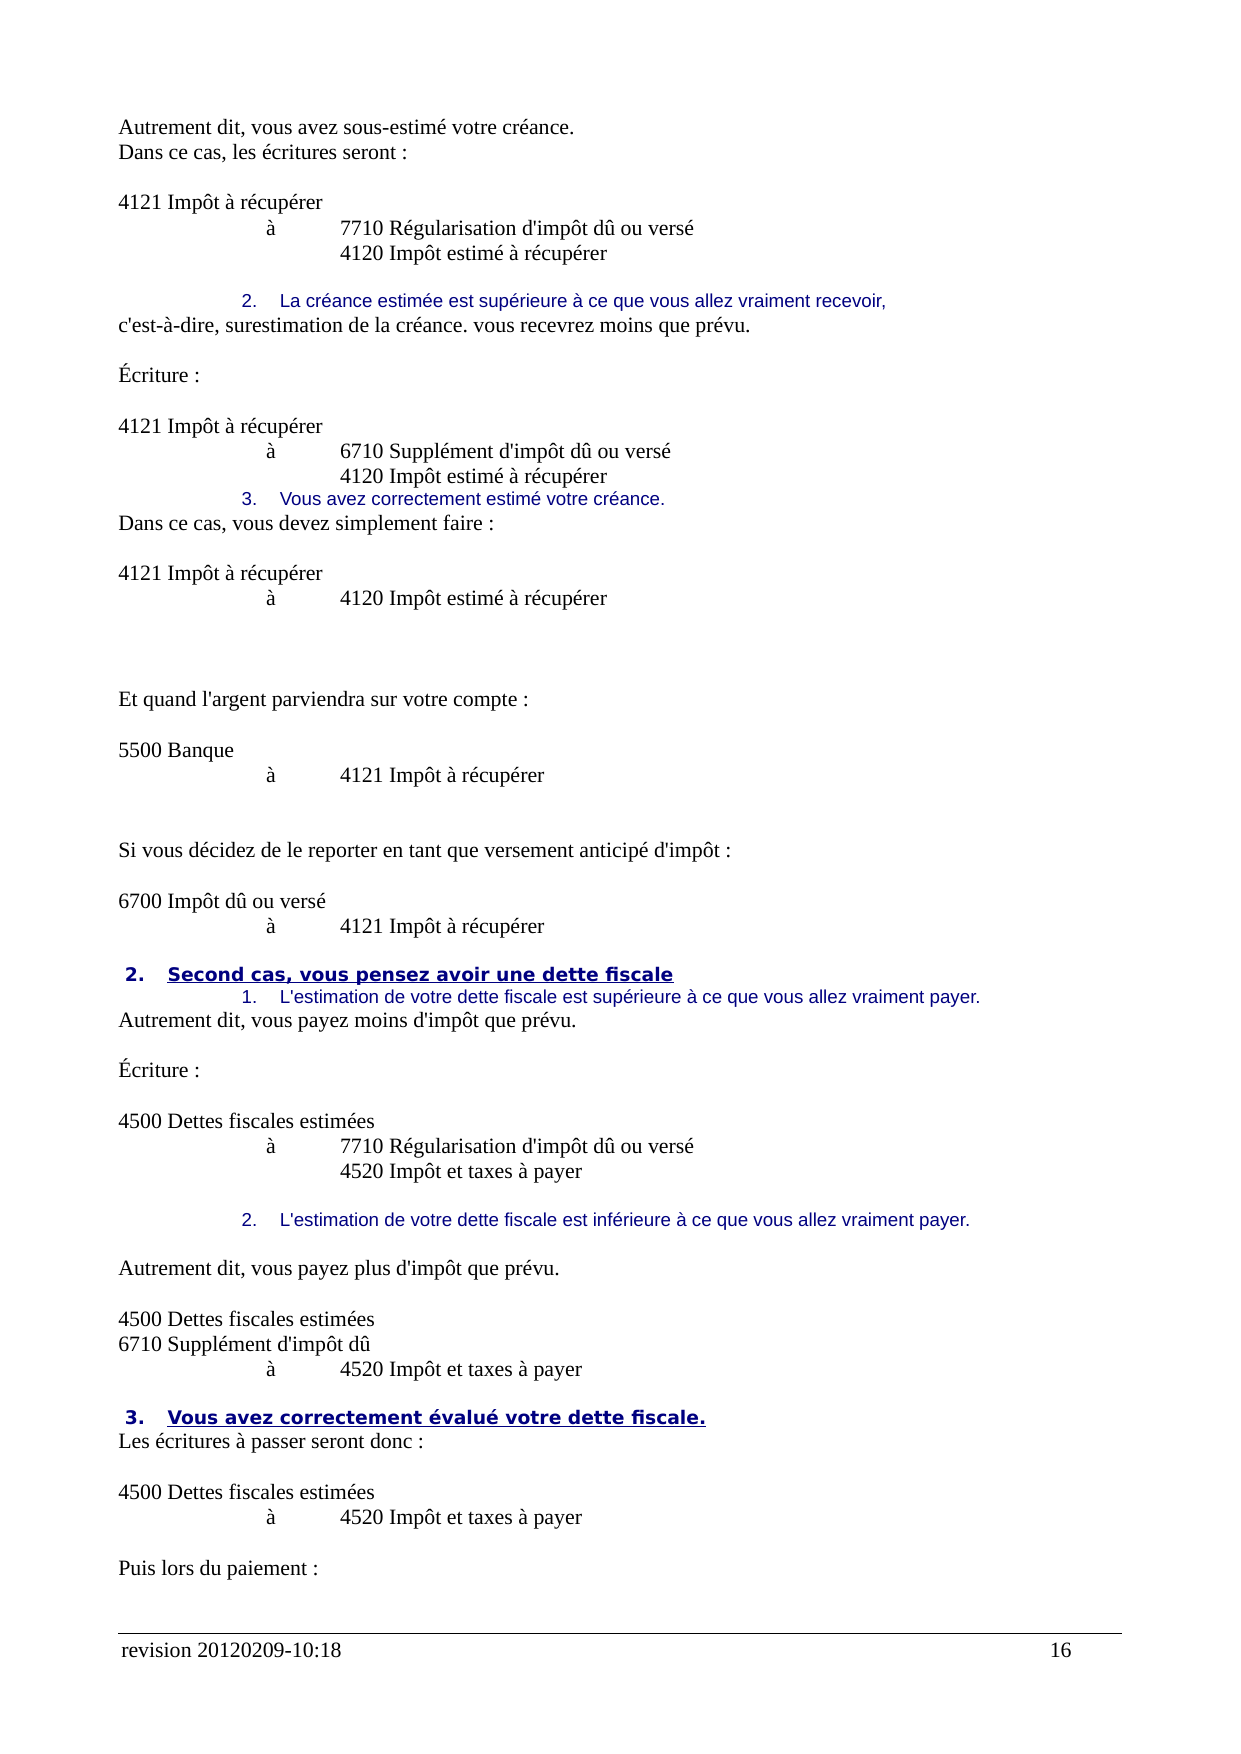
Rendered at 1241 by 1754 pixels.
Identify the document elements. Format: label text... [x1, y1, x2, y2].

text Dans ce cas, les écritures seront : [118, 139, 1122, 164]
text 4121 Impôt à récupérer [118, 560, 1122, 585]
subtitle L'estimation de votre dette fiscale est supérieure à ce que vous allez vraiment payer. [236, 985, 1122, 1007]
text à 6710 Supplément d'impôt dû ou versé [118, 438, 1122, 463]
text 6710 Supplément d'impôt dû [118, 1331, 1122, 1356]
text 4500 Dettes fiscales estimées [118, 1108, 1122, 1133]
text 4120 Impôt estimé à récupérer [118, 240, 1122, 265]
text 4121 Impôt à récupérer [118, 413, 1122, 438]
text Écriture : [118, 1057, 1122, 1083]
text Autrement dit, vous avez sous-estimé votre créance. [118, 114, 1122, 139]
text à 4520 Impôt et taxes à payer [118, 1356, 1122, 1381]
text à 7710 Régularisation d'impôt dû ou versé [118, 1133, 1122, 1158]
text Si vous décidez de le reporter en tant que versement anticipé d'impôt : [118, 837, 1122, 863]
subtitle L'estimation de votre dette fiscale est inférieure à ce que vous allez vraiment payer. [236, 1209, 1122, 1230]
text 6700 Impôt dû ou versé [118, 888, 1122, 913]
text 4121 Impôt à récupérer [118, 189, 1122, 214]
subtitle Vous avez correctement estimé votre créance. [236, 488, 1122, 510]
text 4500 Dettes fiscales estimées [118, 1306, 1122, 1331]
text Autrement dit, vous payez plus d'impôt que prévu. [118, 1255, 1122, 1281]
subtitle La créance estimée est supérieure à ce que vous allez vraiment recevoir, [236, 290, 1122, 312]
text à 7710 Régularisation d'impôt dû ou versé [118, 214, 1122, 240]
text 5500 Banque [118, 737, 1122, 762]
text c'est-à-dire, surestimation de la créance. vous recevrez moins que prévu. [118, 312, 1122, 337]
text Les écritures à passer seront donc : [118, 1428, 1122, 1454]
text à 4520 Impôt et taxes à payer [118, 1504, 1122, 1529]
text 4520 Impôt et taxes à payer [118, 1158, 1122, 1183]
text à 4121 Impôt à récupérer [118, 762, 1122, 787]
text à 4121 Impôt à récupérer [118, 913, 1122, 938]
text Et quand l'argent parviendra sur votre compte : [118, 686, 1122, 711]
text Autrement dit, vous payez moins d'impôt que prévu. [118, 1007, 1122, 1032]
text 4120 Impôt estimé à récupérer [118, 463, 1122, 488]
subtitle Vous avez correctement évalué votre dette fiscale. [118, 1407, 1122, 1428]
text à 4120 Impôt estimé à récupérer [118, 585, 1122, 611]
subtitle Second cas, vous pensez avoir une dette fiscale [118, 963, 1122, 985]
text Puis lors du paiement : [118, 1554, 1122, 1580]
text 4500 Dettes fiscales estimées [118, 1479, 1122, 1504]
text Écriture : [118, 362, 1122, 387]
text Dans ce cas, vous devez simplement faire : [118, 510, 1122, 535]
